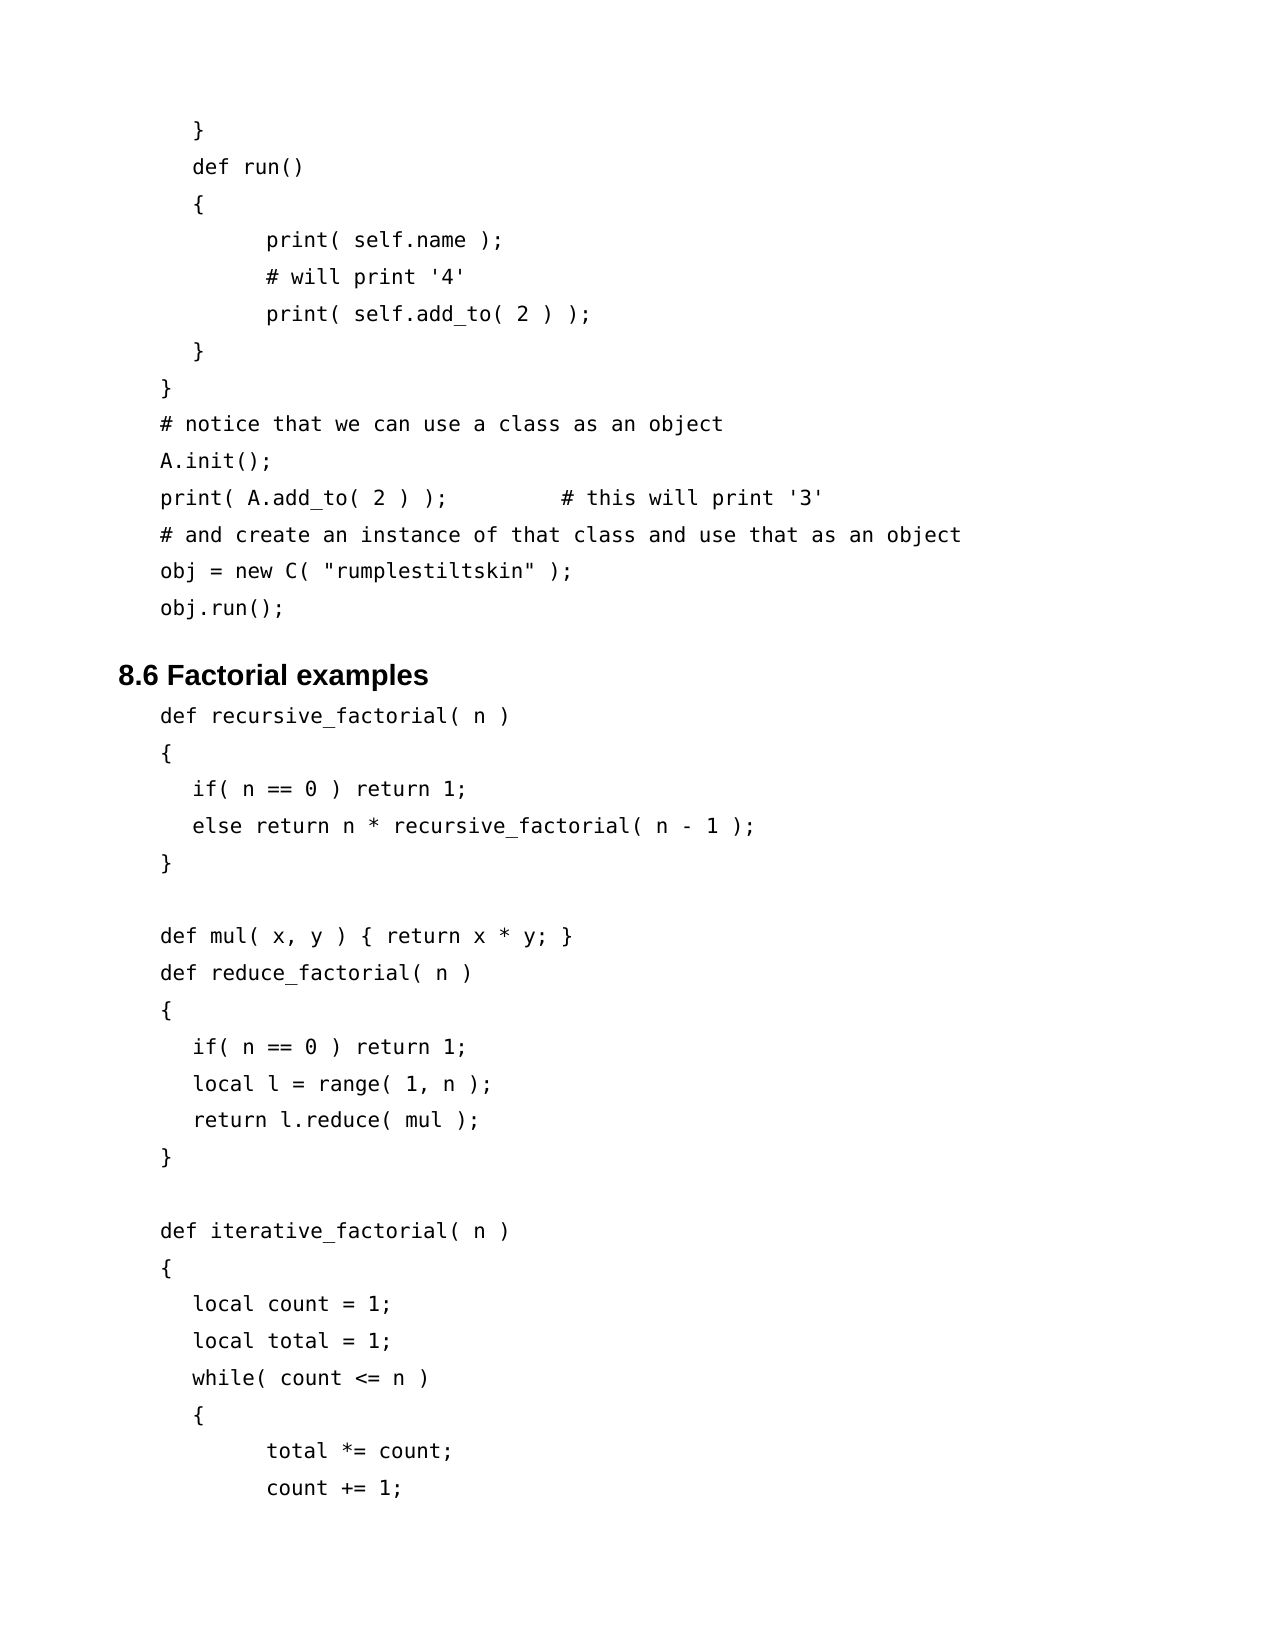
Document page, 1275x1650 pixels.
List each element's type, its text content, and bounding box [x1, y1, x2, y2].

text { [118, 192, 1157, 216]
text obj = new C( "rumplestiltskin" ); [118, 559, 1157, 584]
text } [118, 376, 1157, 400]
text { [118, 998, 1157, 1022]
text def reduce_factorial( n ) [118, 961, 1157, 986]
text } [118, 339, 1157, 363]
text } [118, 1145, 1157, 1169]
text } [118, 118, 1157, 142]
text local total = 1; [118, 1329, 1157, 1353]
text local count = 1; [118, 1292, 1157, 1317]
text def run() [118, 155, 1157, 179]
text print( self.add_to( 2 ) ); [118, 302, 1157, 326]
text # notice that we can use a class as an object [118, 412, 1157, 437]
text A.init(); [118, 449, 1157, 473]
text { [118, 741, 1157, 765]
text { [118, 1256, 1157, 1280]
text # and create an instance of that class and use that as an object [118, 523, 1157, 547]
subtitle 8.6 Factorial examples [118, 658, 1157, 691]
text else return n * recursive_factorial( n - 1 ); [118, 814, 1157, 838]
text total *= count; [118, 1439, 1157, 1464]
text def iterative_factorial( n ) [118, 1219, 1157, 1243]
text def recursive_factorial( n ) [118, 704, 1157, 728]
text local l = range( 1, n ); [118, 1072, 1157, 1096]
text } [118, 851, 1157, 875]
text return l.reduce( mul ); [118, 1108, 1157, 1133]
text print( A.add_to( 2 ) ); # this will print '3' [118, 486, 1157, 510]
text if( n == 0 ) return 1; [118, 1035, 1157, 1059]
text def mul( x, y ) { return x * y; } [118, 924, 1157, 949]
text # will print '4' [118, 265, 1157, 289]
text obj.run(); [118, 596, 1157, 620]
text while( count <= n ) [118, 1366, 1157, 1390]
text print( self.name ); [118, 228, 1157, 253]
text if( n == 0 ) return 1; [118, 777, 1157, 802]
text count += 1; [118, 1476, 1157, 1500]
text { [118, 1403, 1157, 1427]
